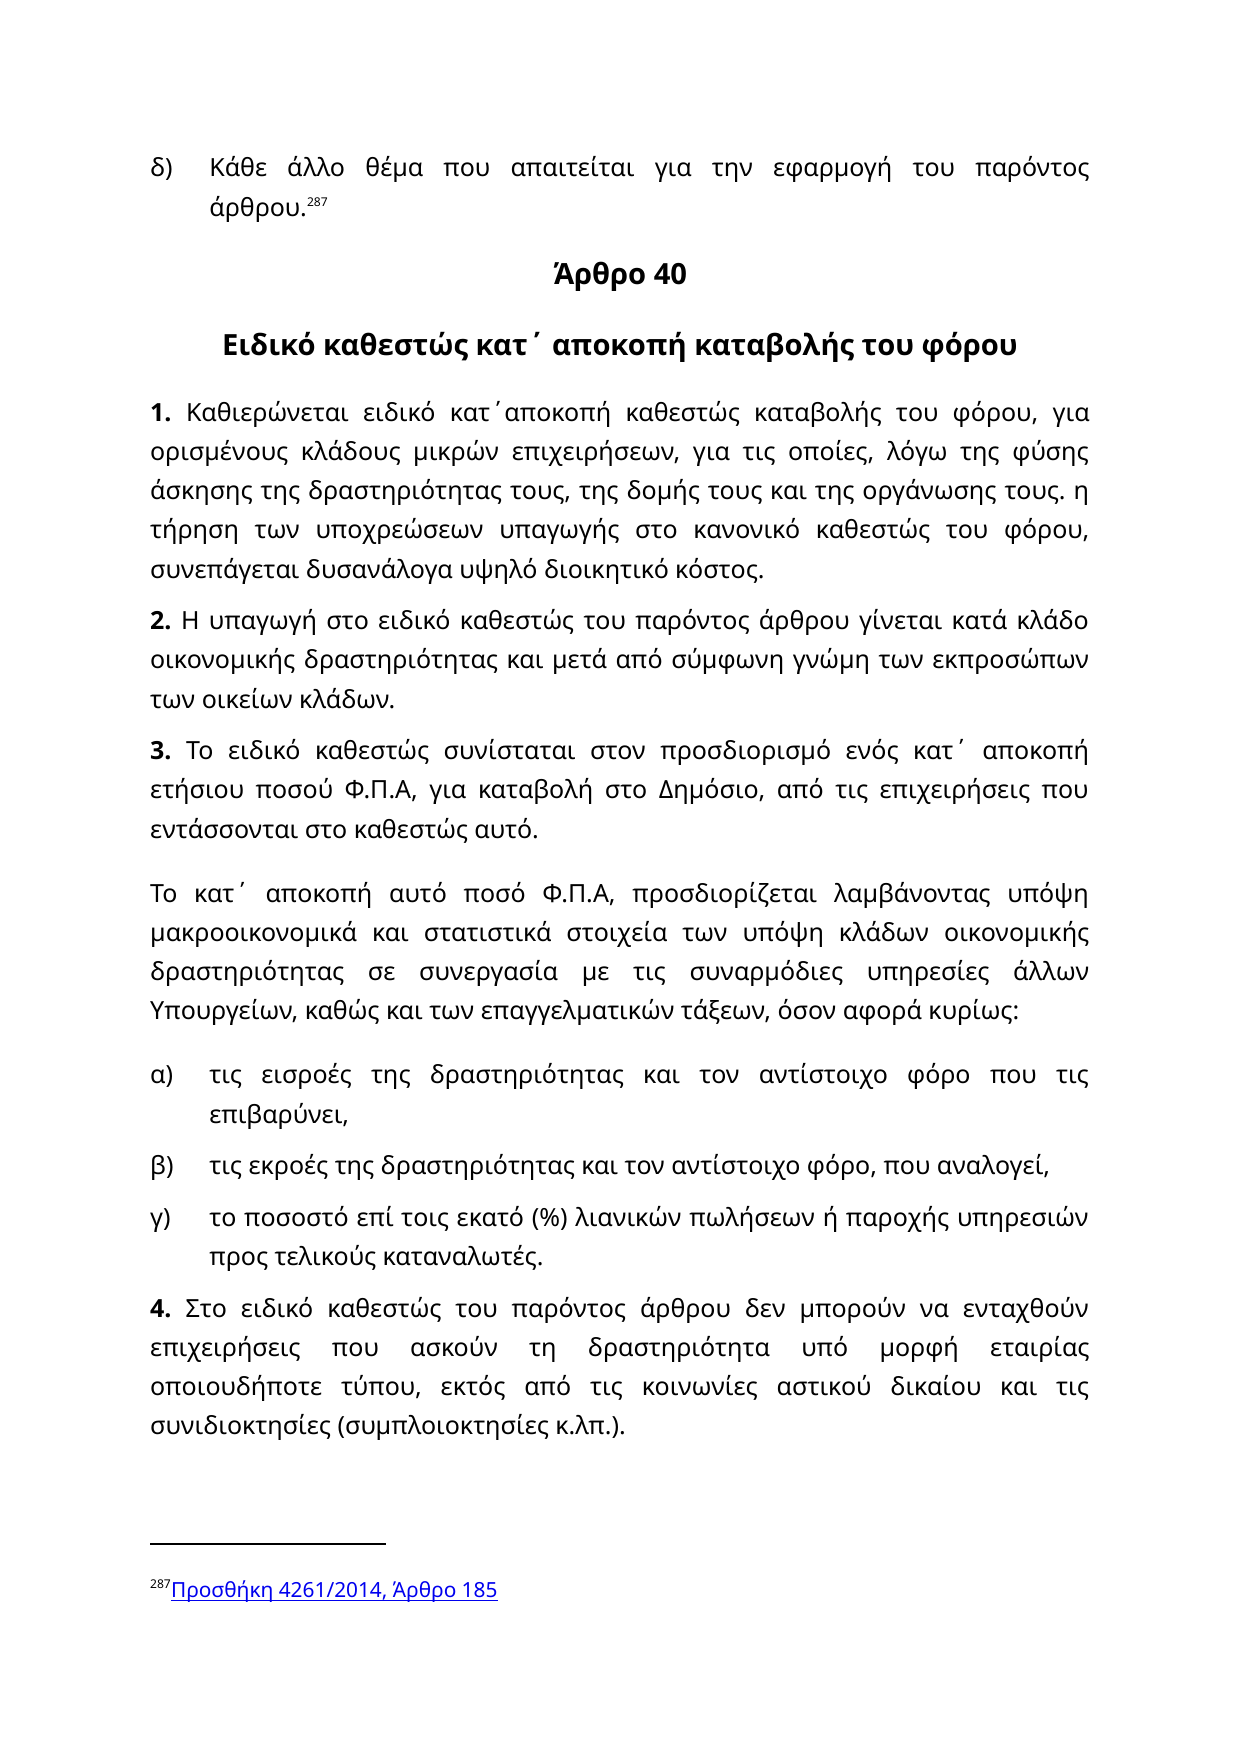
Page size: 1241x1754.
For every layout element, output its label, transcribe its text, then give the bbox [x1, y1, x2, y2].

text 3. Το ειδικό καθεστώς συνίσταται στον προσδιορισμό ενός κατ΄ αποκοπή ετήσιου ποσού Φ.Π.Α, για καταβολή στο Δημόσιο, από τις επιχειρήσεις που εντάσσονται στο καθεστώς αυτό. [150, 733, 1090, 845]
text Προσθήκη 4261/2014, Άρθρο 185 [150, 1576, 1090, 1604]
text Το κατ΄ αποκοπή αυτό ποσό Φ.Π.Α, προσδιορίζεται λαμβάνοντας υπόψη μακροοικονομικά και στατιστικά στοιχεία των υπόψη κλάδων οικονομικής δραστηριότητας σε συνεργασία με τις συναρμόδιες υπηρεσίες άλλων Υπουργείων, καθώς και των επαγγελματικών τάξεων, όσον αφορά κυρίως: [150, 875, 1090, 1027]
text 4. Στο ειδικό καθεστώς του παρόντος άρθρου δεν μπορούν να ενταχθούν επιχειρήσεις που ασκούν τη δραστηριότητα υπό μορφή εταιρίας οποιουδήποτε τύπου, εκτός από τις κοινωνίες αστικού δικαίου και τις συνιδιοκτησίες (συμπλοιοκτησίες κ.λπ.). [150, 1290, 1090, 1442]
list β) τις εκροές της δραστηριότητας και τον αντίστοιχο φόρο, που αναλογεί, [150, 1148, 1090, 1182]
subtitle Ειδικό καθεστώς κατ΄ αποκοπή καταβολής του φόρου [150, 324, 1090, 364]
list γ) το ποσοστό επί τοις εκατό (%) λιανικών πωλήσεων ή παροχής υπηρεσιών προς τελικούς καταναλωτές. [150, 1199, 1090, 1273]
text 2. Η υπαγωγή στο ειδικό καθεστώς του παρόντος άρθρου γίνεται κατά κλάδο οικονομικής δραστηριότητας και μετά από σύμφωνη γνώμη των εκπροσώπων των οικείων κλάδων. [150, 603, 1090, 715]
list δ) Κάθε άλλο θέμα που απαιτείται για την εφαρμογή του παρόντος άρθρου. [150, 150, 1090, 223]
list α) τις εισροές της δραστηριότητας και τον αντίστοιχο φόρο που τις επιβαρύνει, [150, 1057, 1090, 1130]
text 1. Καθιερώνεται ειδικό κατ΄αποκοπή καθεστώς καταβολής του φόρου, για ορισμένους κλάδους μικρών επιχειρήσεων, για τις οποίες, λόγω της φύσης άσκησης της δραστηριότητας τους, της δομής τους και της οργάνωσης τους. η τήρηση των υποχρεώσεων υπαγωγής στο κανονικό καθεστώς του φόρου, συνεπάγεται δυσανάλογα υψηλό διοικητικό κόστος. [150, 394, 1090, 585]
subtitle Άρθρο 40 [150, 253, 1090, 293]
